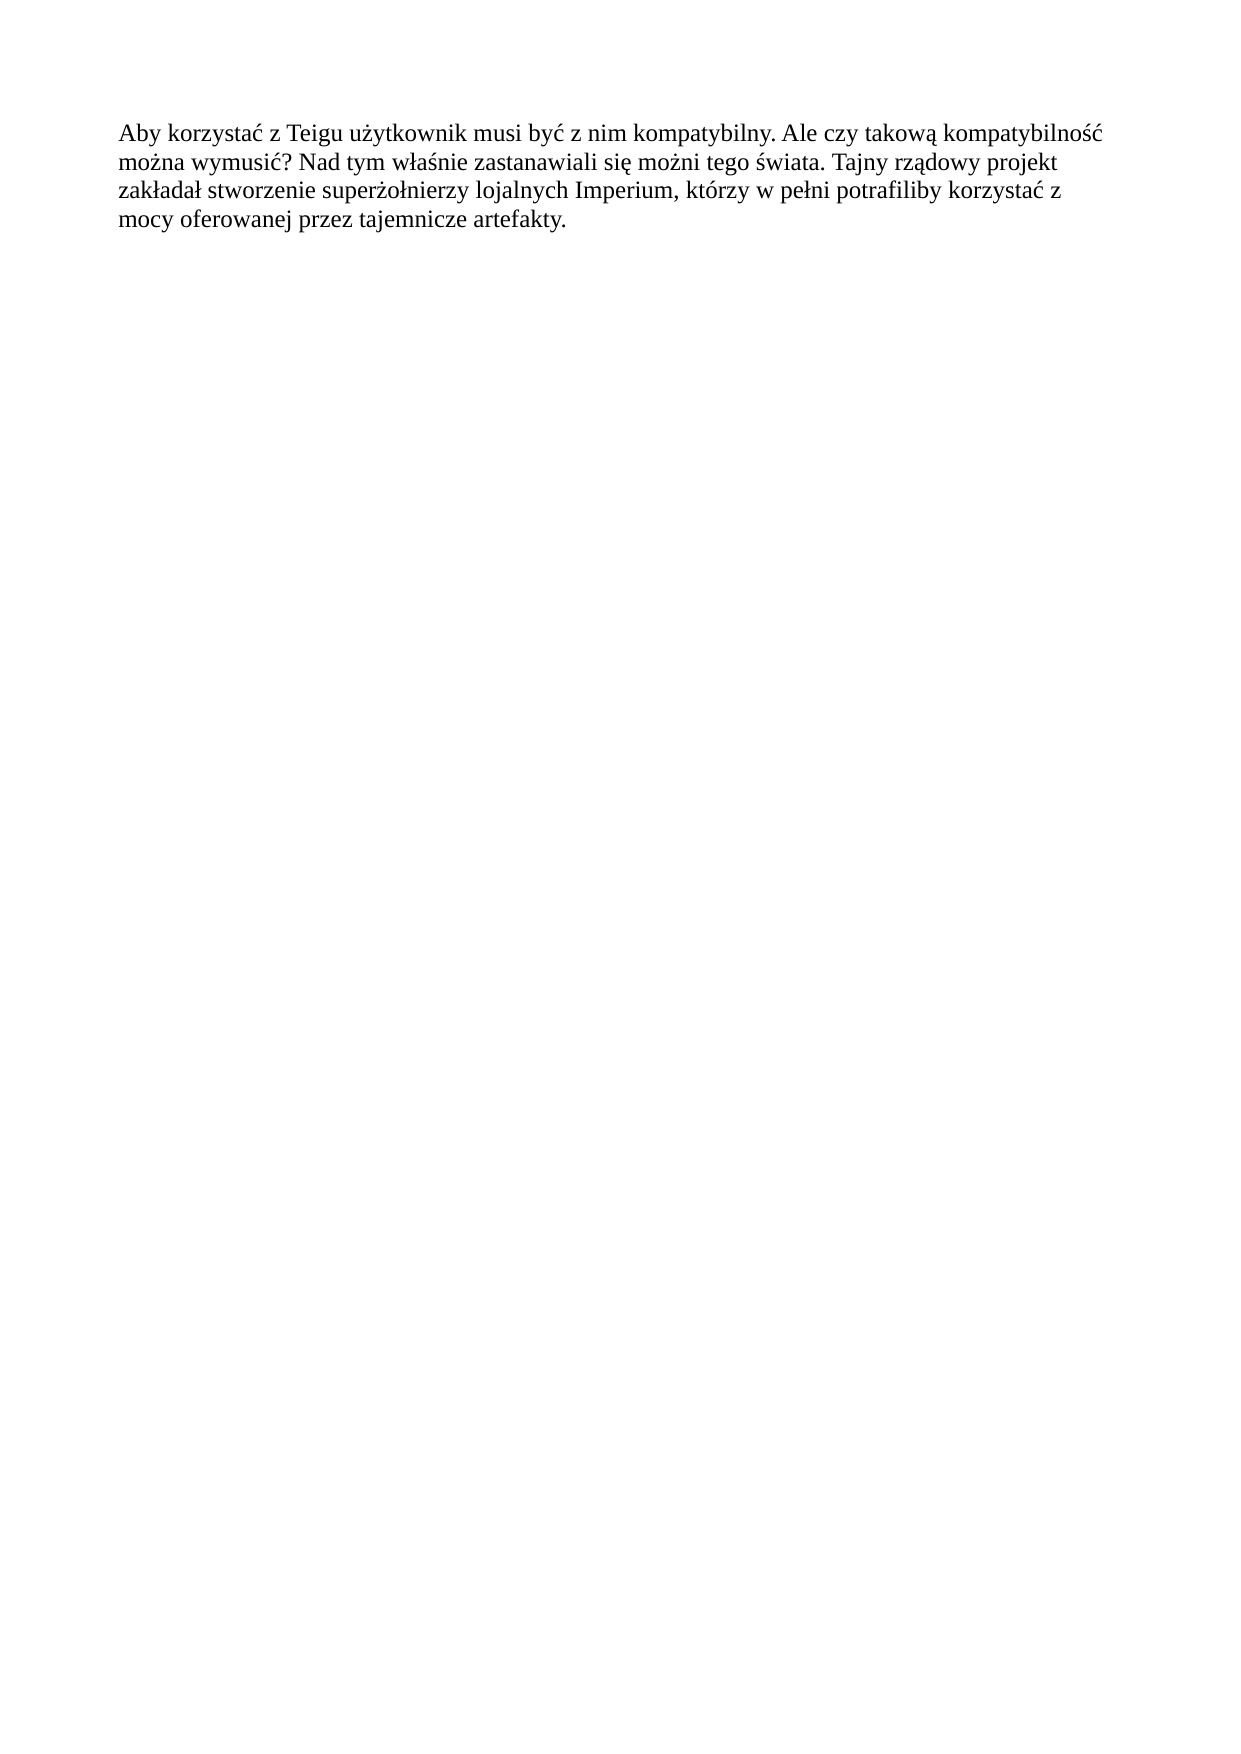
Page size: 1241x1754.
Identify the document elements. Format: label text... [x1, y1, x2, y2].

text Aby korzystać z Teigu użytkownik musi być z nim kompatybilny. Ale czy takową kompatybilność można wymusić? Nad tym właśnie zastanawiali się możni tego świata. Tajny rządowy projekt zakładał stworzenie superżołnierzy lojalnych Imperium, którzy w pełni potrafiliby korzystać z mocy oferowanej przez tajemnicze artefakty. [118, 118, 1122, 233]
